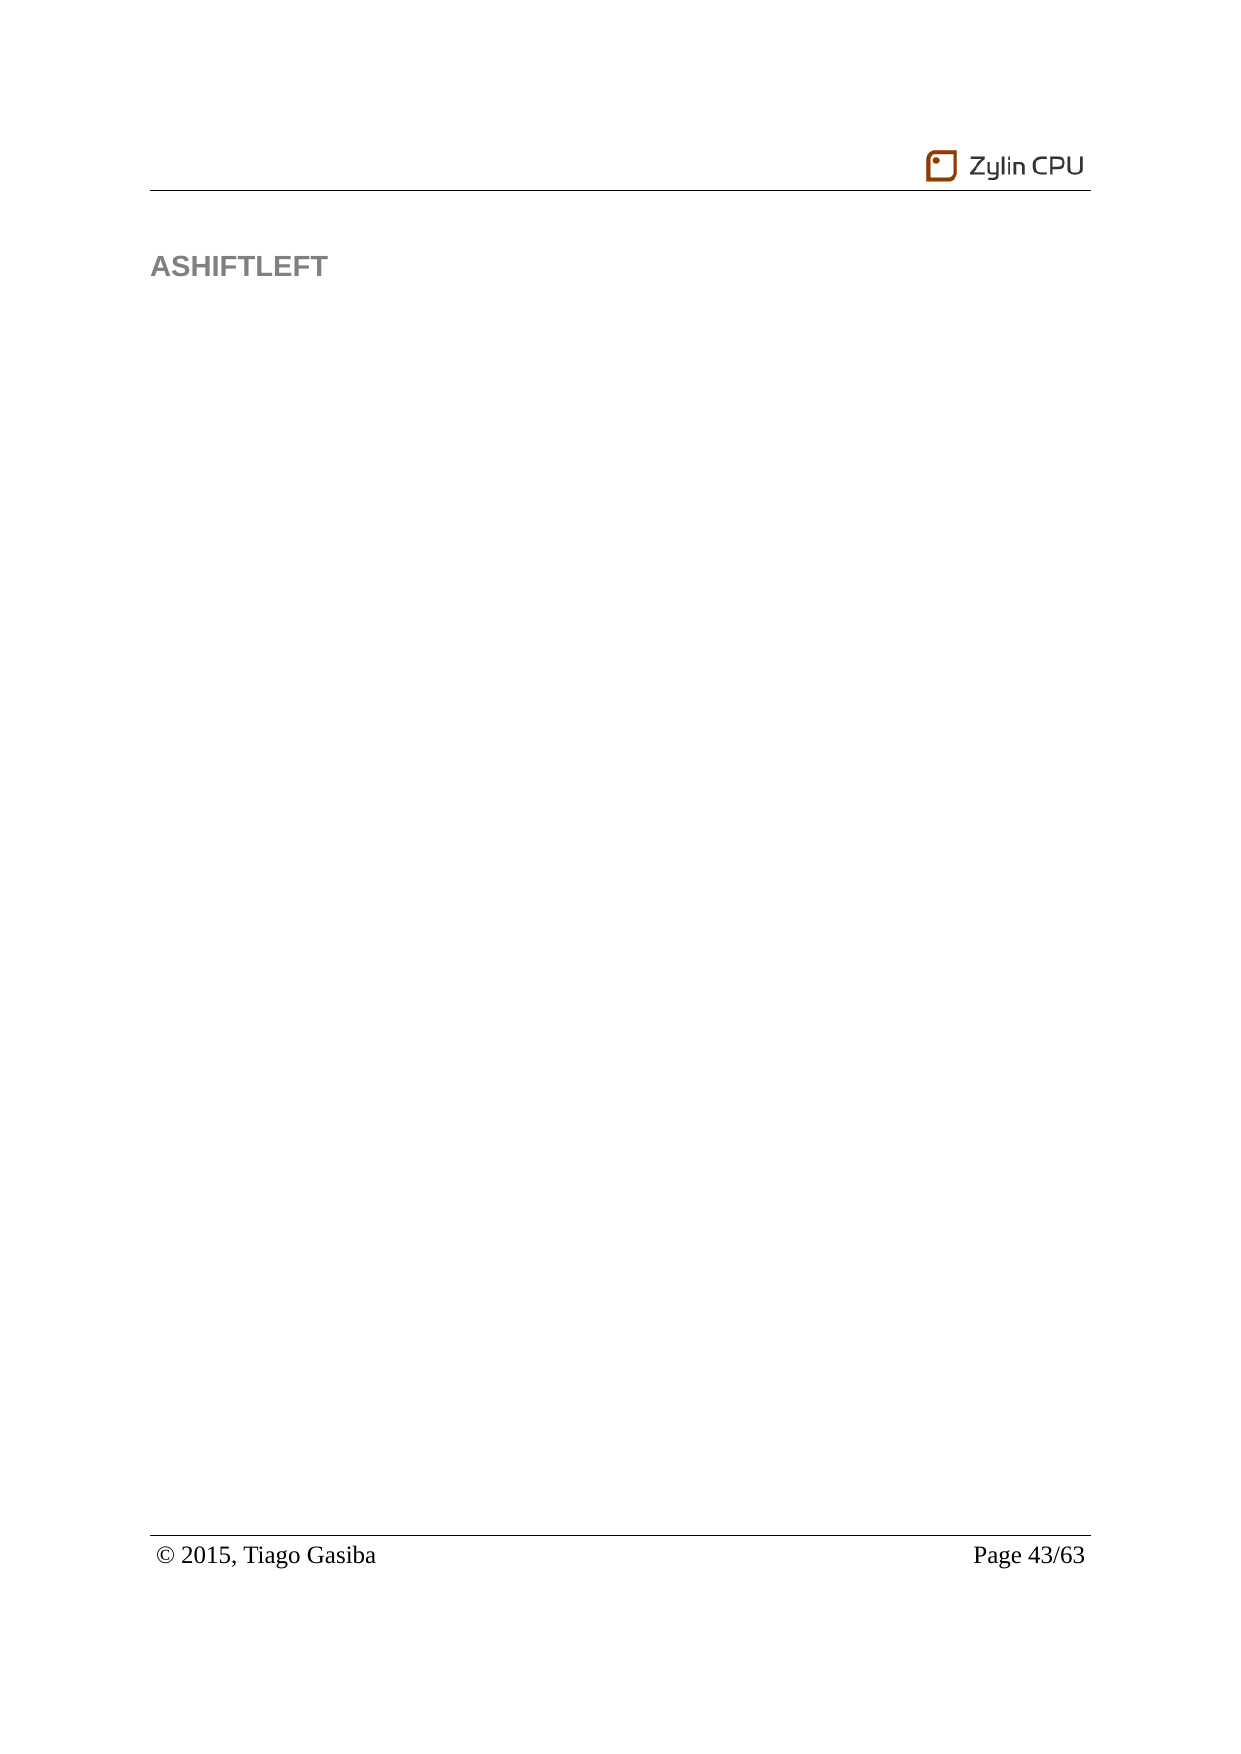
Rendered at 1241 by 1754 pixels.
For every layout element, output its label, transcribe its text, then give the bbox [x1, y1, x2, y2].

subtitle ASHIFTLEFT [150, 249, 1091, 283]
picture [922, 148, 1151, 185]
